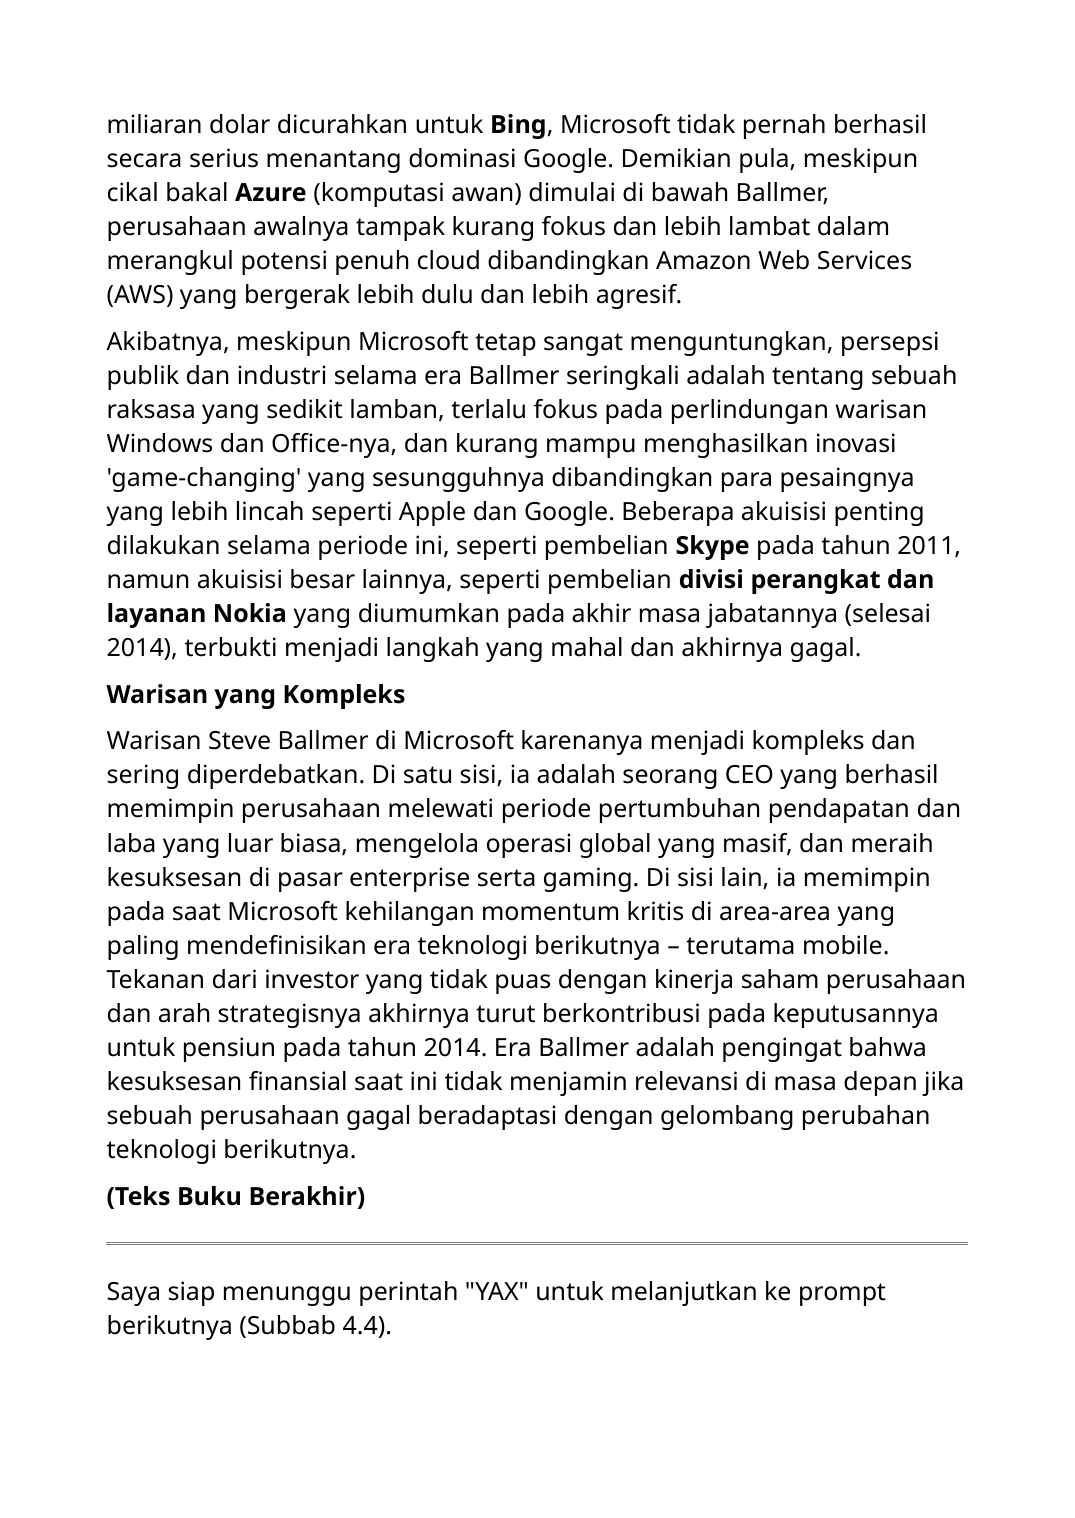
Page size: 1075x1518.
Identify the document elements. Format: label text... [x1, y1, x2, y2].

text miliaran dolar dicurahkan untuk Bing, Microsoft tidak pernah berhasil secara serius menantang dominasi Google. Demikian pula, meskipun cikal bakal Azure (komputasi awan) dimulai di bawah Ballmer, perusahaan awalnya tampak kurang fokus dan lebih lambat dalam merangkul potensi penuh cloud dibandingkan Amazon Web Services (AWS) yang bergerak lebih dulu dan lebih agresif. [106, 106, 968, 311]
text Saya siap menunggu perintah "YAX" untuk melanjutkan ke prompt berikutnya (Subbab 4.4). [106, 1274, 968, 1342]
text Warisan yang Kompleks [106, 676, 968, 711]
text Warisan Steve Ballmer di Microsoft karenanya menjadi kompleks dan sering diperdebatkan. Di satu sisi, ia adalah seorang CEO yang berhasil memimpin perusahaan melewati periode pertumbuhan pendapatan dan laba yang luar biasa, mengelola operasi global yang masif, dan meraih kesuksesan di pasar enterprise serta gaming. Di sisi lain, ia memimpin pada saat Microsoft kehilangan momentum kritis di area-area yang paling mendefinisikan era teknologi berikutnya – terutama mobile. Tekanan dari investor yang tidak puas dengan kinerja saham perusahaan dan arah strategisnya akhirnya turut berkontribusi pada keputusannya untuk pensiun pada tahun 2014. Era Ballmer adalah pengingat bahwa kesuksesan finansial saat ini tidak menjamin relevansi di masa depan jika sebuah perusahaan gagal beradaptasi dengan gelombang perubahan teknologi berikutnya. [106, 723, 968, 1166]
text (Teks Buku Berakhir) [106, 1178, 968, 1212]
text Akibatnya, meskipun Microsoft tetap sangat menguntungkan, persepsi publik dan industri selama era Ballmer seringkali adalah tentang sebuah raksasa yang sedikit lamban, terlalu fokus pada perlindungan warisan Windows dan Office-nya, dan kurang mampu menghasilkan inovasi 'game-changing' yang sesungguhnya dibandingkan para pesaingnya yang lebih lincah seperti Apple dan Google. Beberapa akuisisi penting dilakukan selama periode ini, seperti pembelian Skype pada tahun 2011, namun akuisisi besar lainnya, seperti pembelian divisi perangkat dan layanan Nokia yang diumumkan pada akhir masa jabatannya (selesai 2014), terbukti menjadi langkah yang mahal dan akhirnya gagal. [106, 323, 968, 664]
